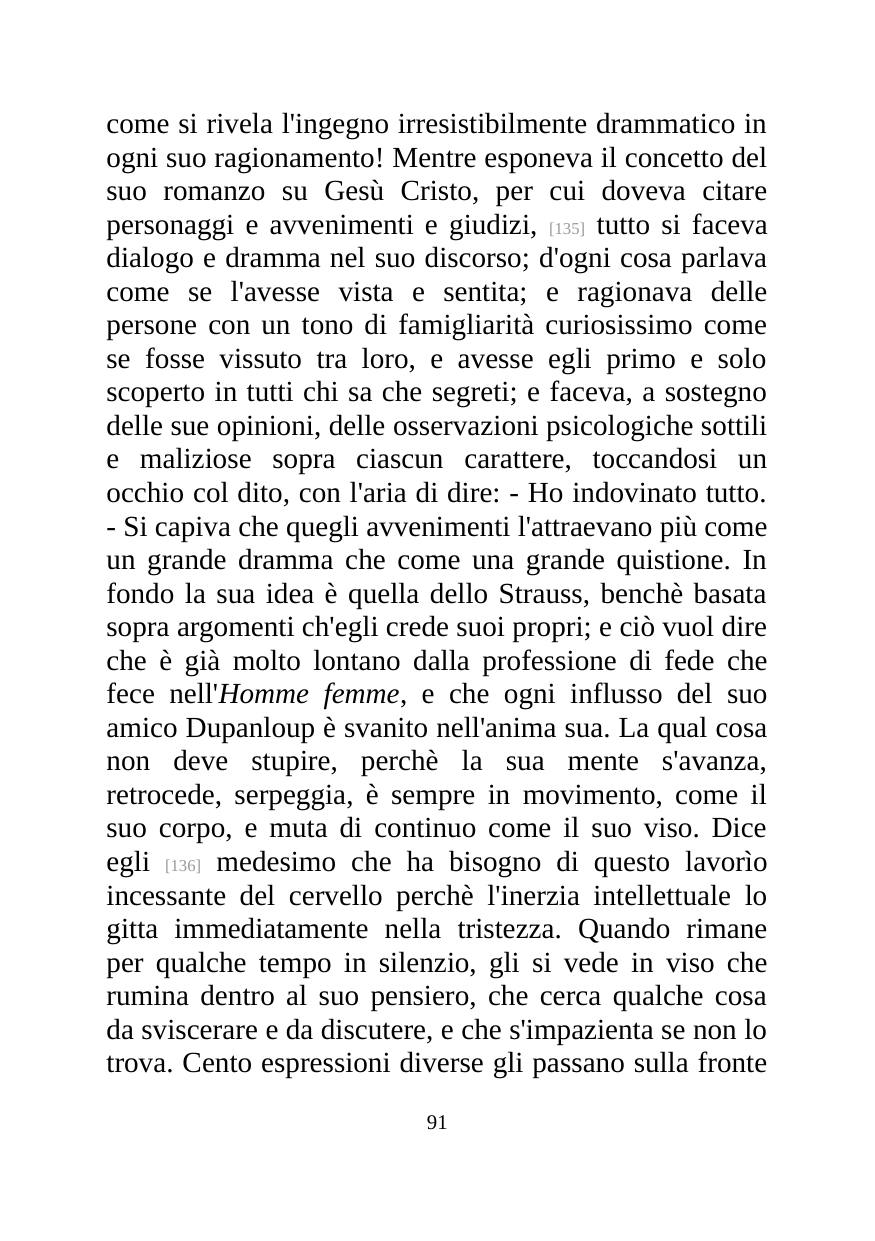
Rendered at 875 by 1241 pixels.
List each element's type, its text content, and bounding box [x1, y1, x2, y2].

text come si rivela l'ingegno irresistibilmente drammatico in ogni suo ragionamento! Mentre esponeva il concetto del suo romanzo su Gesù Cristo, per cui doveva citare personaggi e avvenimenti e giudizi, [135] tutto si faceva dialogo e dramma nel suo discorso; d'ogni cosa parlava come se l'avesse vista e sentita; e ragionava delle persone con un tono di famigliarità curiosissimo come se fosse vissuto tra loro, e avesse egli primo e solo scoperto in tutti chi sa che segreti; e faceva, a sostegno delle sue opinioni, delle osservazioni psicologiche sottili e maliziose sopra ciascun carattere, toccandosi un occhio col dito, con l'aria di dire: - Ho indovinato tutto. - Si capiva che quegli avvenimenti l'attraevano più come un grande dramma che come una grande quistione. In fondo la sua idea è quella dello Strauss, benchè basata sopra argomenti ch'egli crede suoi propri; e ciò vuol dire che è già molto lontano dalla professione di fede che fece nell'Homme femme, e che ogni influsso del suo amico Dupanloup è svanito nell'anima sua. La qual cosa non deve stupire, perchè la sua mente s'avanza, retrocede, serpeggia, è sempre in movimento, come il suo corpo, e muta di continuo come il suo viso. Dice egli [136] medesimo che ha bisogno di questo lavorìo incessante del cervello perchè l'inerzia intellettuale lo gitta immediatamente nella tristezza. Quando rimane per qualche tempo in silenzio, gli si vede in viso che rumina dentro al suo pensiero, che cerca qualche cosa da sviscerare e da discutere, e che s'impazienta se non lo trova. Cento espressioni diverse gli passano sulla fronte [106, 106, 768, 1079]
